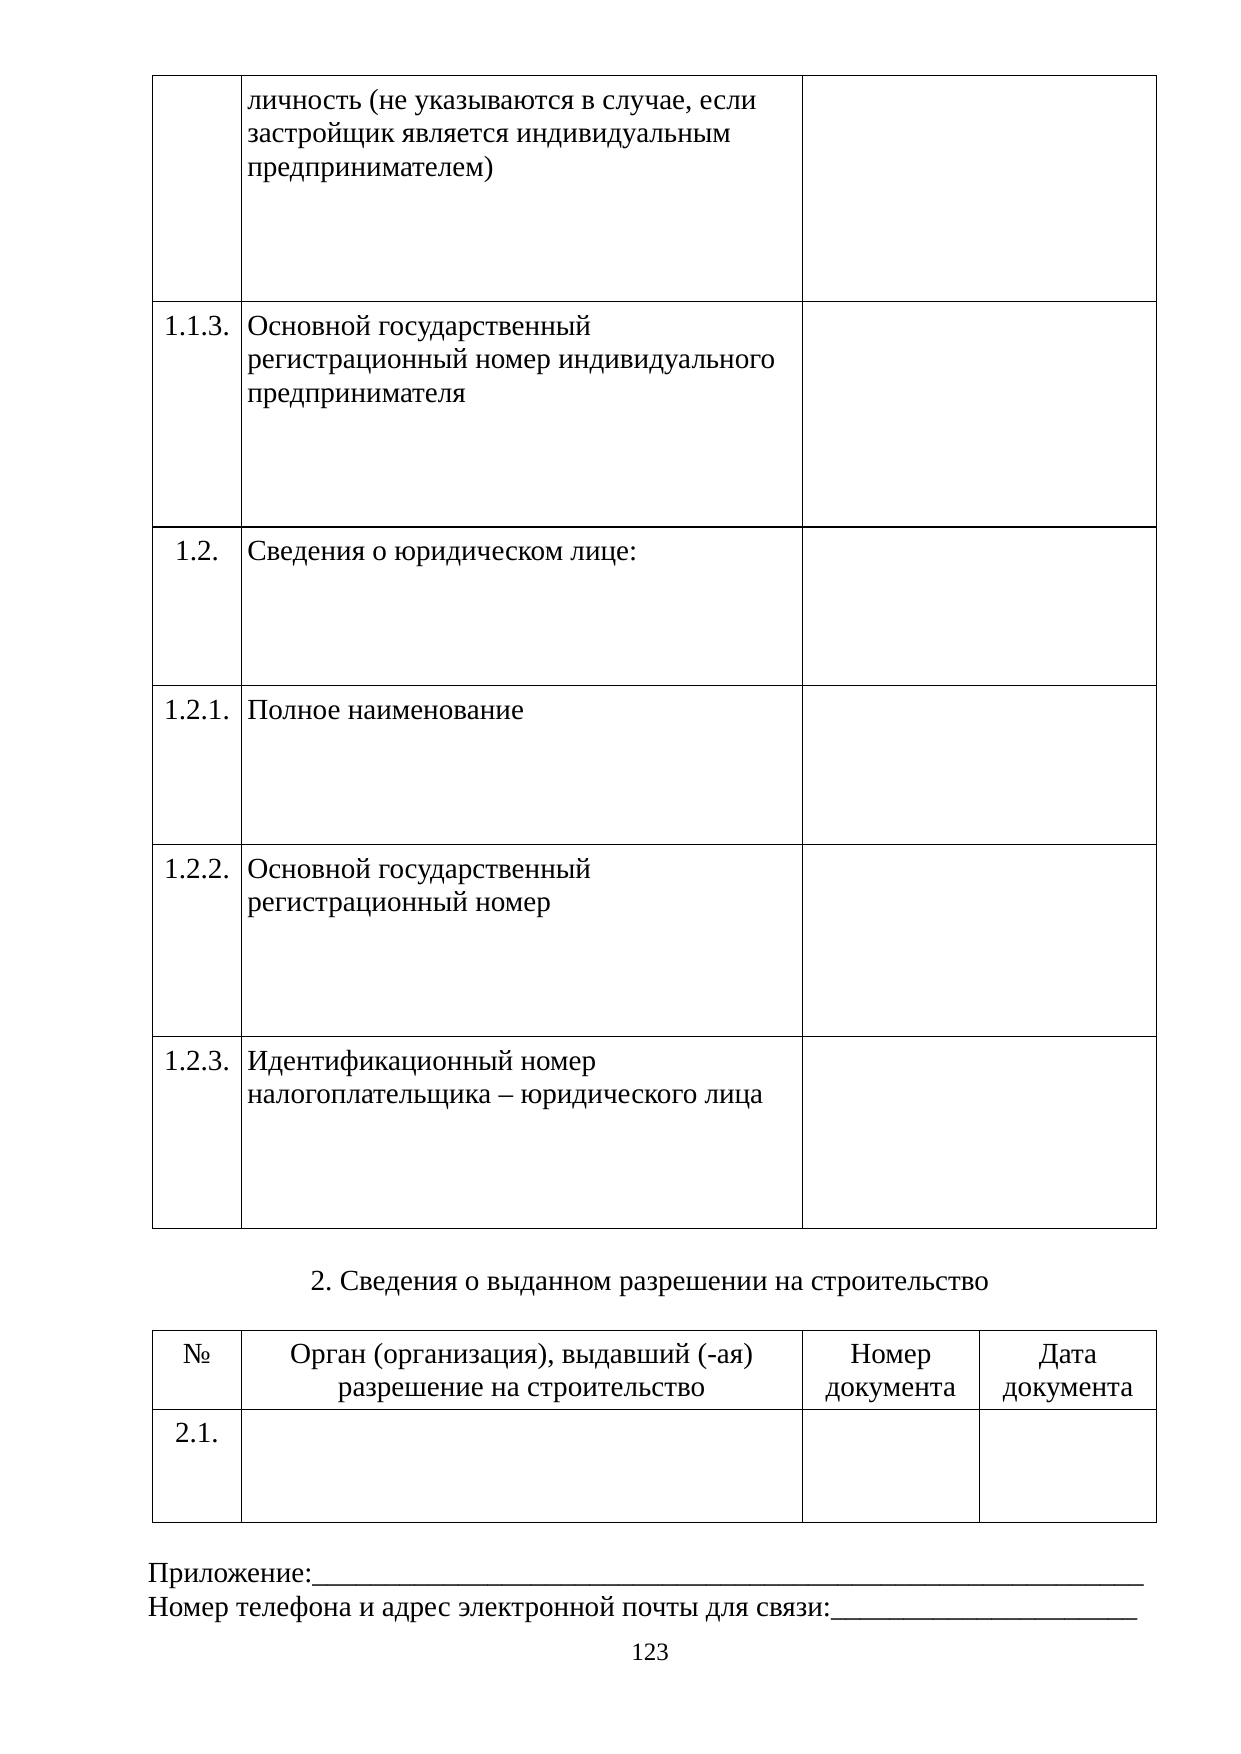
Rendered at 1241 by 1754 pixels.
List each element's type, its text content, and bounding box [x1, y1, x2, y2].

table_cell [803, 76, 1156, 301]
table_cell [803, 1037, 1156, 1228]
table_cell Основной государственный регистрационный номер индивидуального предпринимателя [242, 302, 802, 526]
table_cell Основной государственный регистрационный номер [242, 845, 802, 1036]
table_cell 1.2.1. [153, 686, 241, 844]
table_cell Сведения о юридическом лице: [242, 528, 802, 685]
table_cell [803, 1410, 979, 1521]
table_cell [242, 1410, 802, 1521]
table_cell [803, 845, 1156, 1036]
table_cell 2.1. [153, 1410, 241, 1521]
table_cell 1.1.3. [153, 302, 241, 526]
table_cell [803, 686, 1156, 844]
table_cell [803, 302, 1156, 526]
table_cell Идентификационный номер налогоплательщика – юридического лица [242, 1037, 802, 1228]
table_cell Полное наименование [242, 686, 802, 844]
table_cell 1.2.3. [153, 1037, 241, 1228]
text 2. Сведения о выданном разрешении на строительство [148, 1263, 1152, 1296]
text Приложение:_________________________________________________________ [148, 1556, 1152, 1589]
table_header № [153, 1331, 241, 1409]
table_cell [980, 1410, 1156, 1521]
table_cell личность (не указываются в случае, если застройщик является индивидуальным предпринимателем) [242, 76, 802, 301]
table_header Номер документа [803, 1331, 979, 1409]
text Номер телефона и адрес электронной почты для связи:_____________________ [148, 1589, 1152, 1623]
table_cell [153, 76, 241, 301]
table_cell 1.2.2. [153, 845, 241, 1036]
table_cell 1.2. [153, 528, 241, 685]
table_cell [803, 528, 1156, 685]
table_header Орган (организация), выдавший (-ая) разрешение на строительство [242, 1331, 802, 1409]
table_header Дата документа [980, 1331, 1156, 1409]
